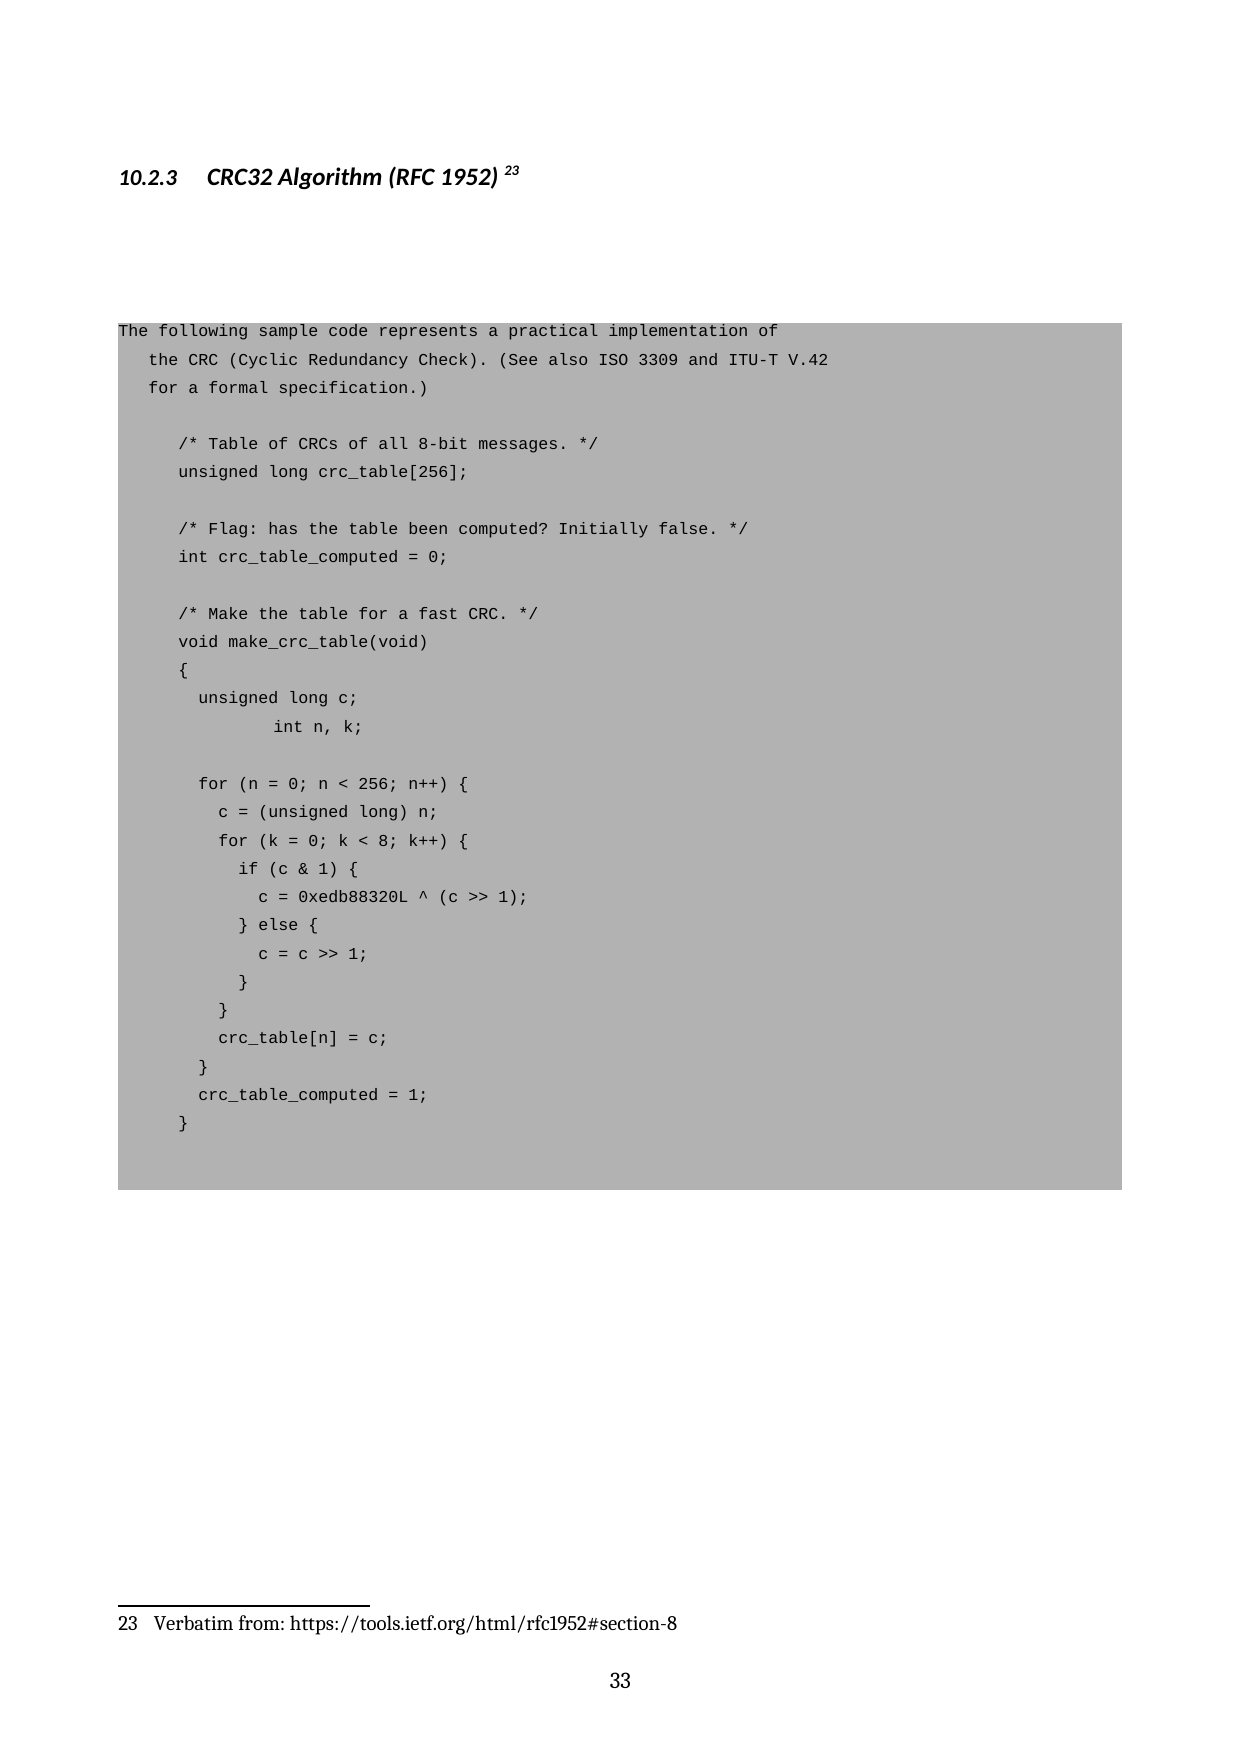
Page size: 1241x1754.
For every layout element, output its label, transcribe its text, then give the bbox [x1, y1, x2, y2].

text void make_crc_table(void) [118, 633, 1122, 652]
text } [118, 973, 1122, 992]
text c = c >> 1; [118, 945, 1122, 964]
text crc_table[n] = c; [118, 1030, 1122, 1049]
text } [118, 1002, 1122, 1021]
text The following sample code represents a practical implementation of [118, 323, 1122, 342]
text unsigned long c; int n, k; [118, 690, 1122, 737]
text crc_table_computed = 1; [118, 1086, 1122, 1105]
text unsigned long crc_table[256]; [118, 464, 1122, 483]
text the CRC (Cyclic Redundancy Check). (See also ISO 3309 and ITU-T V.42 [118, 351, 1122, 370]
text for (k = 0; k < 8; k++) { [118, 832, 1122, 851]
text for (n = 0; n < 256; n++) { [118, 776, 1122, 795]
text } [118, 1058, 1122, 1077]
subtitle CRC32 Algorithm (RFC 1952) [118, 161, 1122, 191]
text /* Make the table for a fast CRC. */ [118, 605, 1122, 624]
text { [118, 662, 1122, 681]
text } else { [118, 917, 1122, 936]
text c = (unsigned long) n; [118, 804, 1122, 823]
text if (c & 1) { [118, 861, 1122, 879]
text } [118, 1114, 1122, 1133]
text for a formal specification.) [118, 379, 1122, 398]
list Verbatim from: https://tools.ietf.org/html/rfc1952#section-8 [118, 1612, 1122, 1636]
text /* Table of CRCs of all 8-bit messages. */ [118, 436, 1122, 455]
text /* Flag: has the table been computed? Initially false. */ [118, 521, 1122, 539]
text int crc_table_computed = 0; [118, 549, 1122, 568]
text c = 0xedb88320L ^ (c >> 1); [118, 889, 1122, 908]
